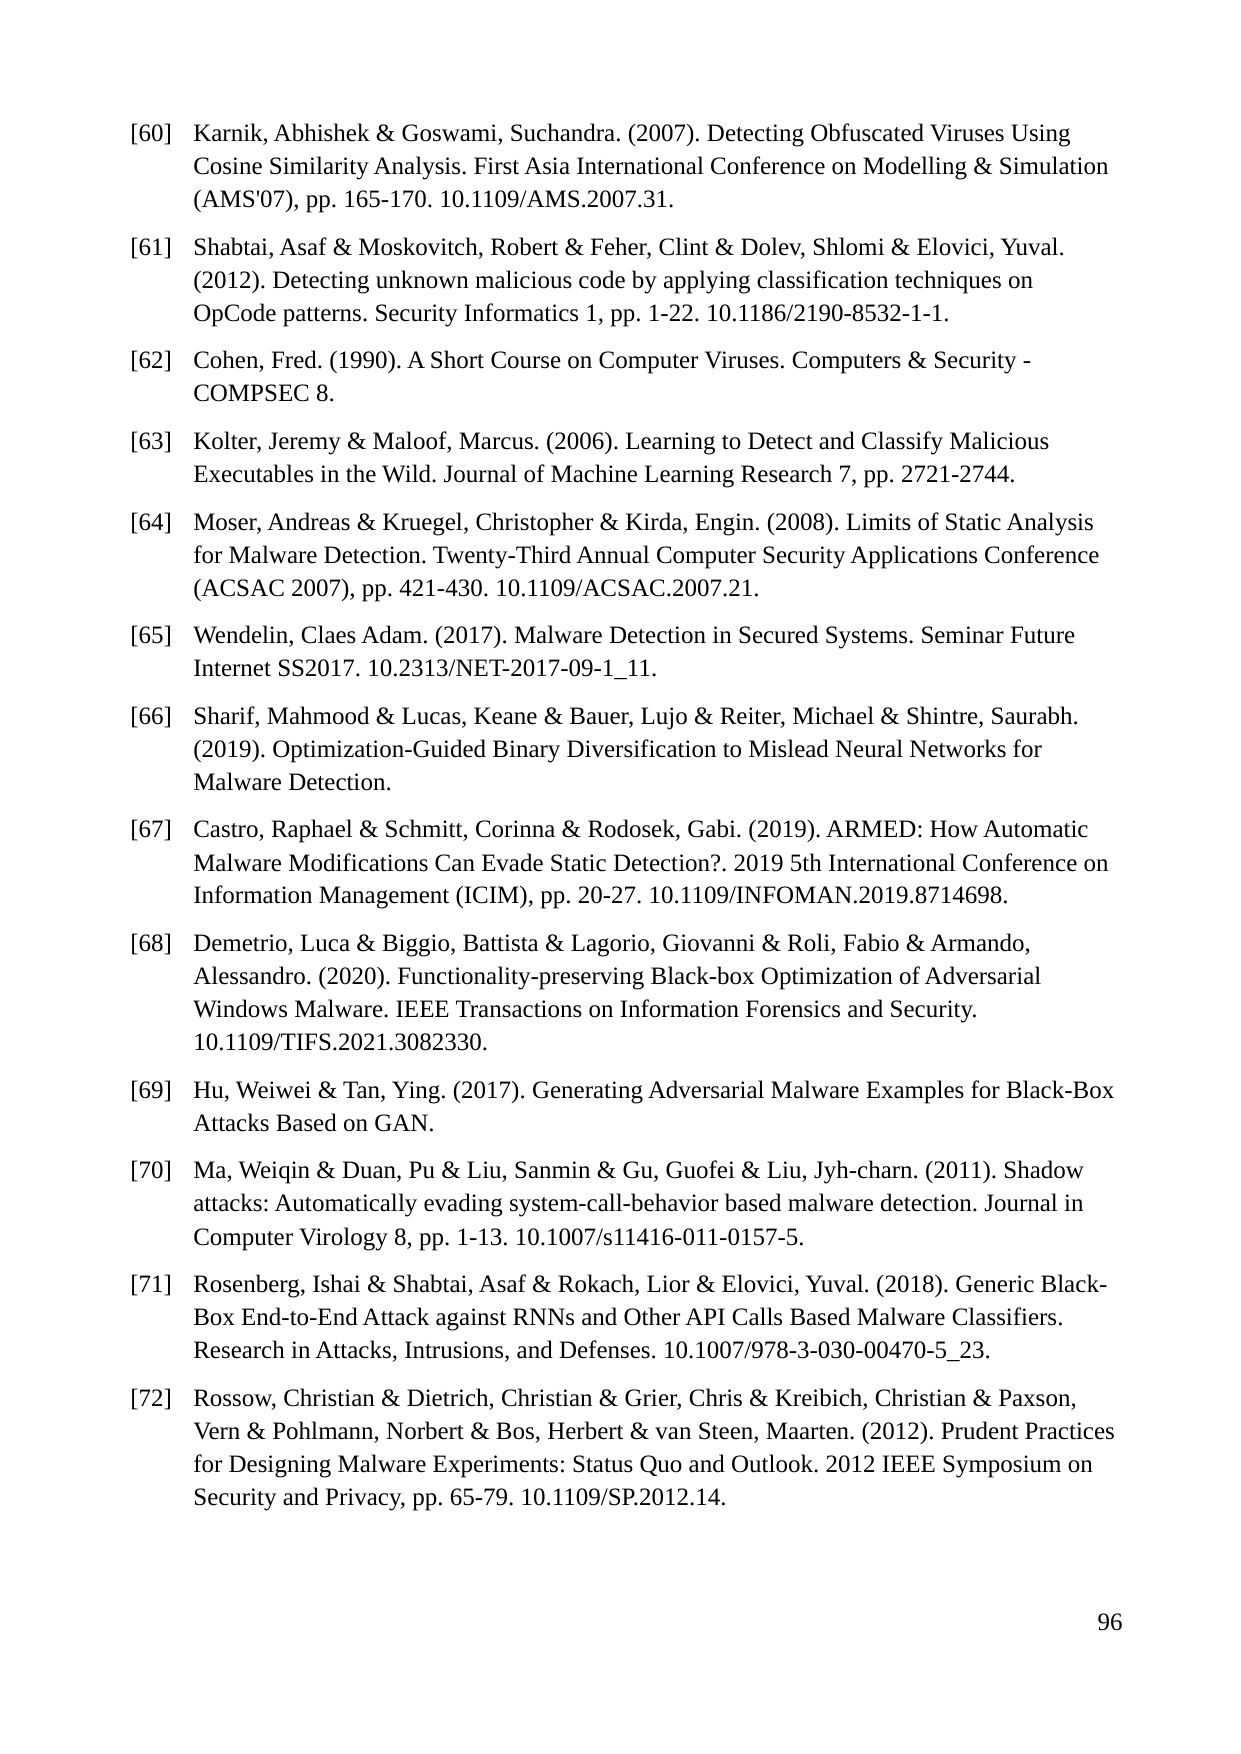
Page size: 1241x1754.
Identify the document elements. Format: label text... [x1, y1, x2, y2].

list Hu, Weiwei & Tan, Ying. (2017). Generating Adversarial Malware Examples for Black-Box Attacks Based on GAN. [130, 1075, 1122, 1137]
list Shabtai, Asaf & Moskovitch, Robert & Feher, Clint & Dolev, Shlomi & Elovici, Yuval. (2012). Detecting unknown malicious code by applying classification techniques on OpCode patterns. Security Informatics 1, pp. 1-22. 10.1186/2190-8532-1-1. [130, 232, 1122, 327]
list Rossow, Christian & Dietrich, Christian & Grier, Chris & Kreibich, Christian & Paxson, Vern & Pohlmann, Norbert & Bos, Herbert & van Steen, Maarten. (2012). Prudent Practices for Designing Malware Experiments: Status Quo and Outlook. 2012 IEEE Symposium on Security and Privacy, pp. 65-79. 10.1109/SP.2012.14. [130, 1383, 1122, 1511]
list Moser, Andreas & Kruegel, Christopher & Kirda, Engin. (2008). Limits of Static Analysis for Malware Detection. Twenty-Third Annual Computer Security Applications Conference (ACSAC 2007), pp. 421-430. 10.1109/ACSAC.2007.21. [130, 507, 1122, 601]
list Castro, Raphael & Schmitt, Corinna & Rodosek, Gabi. (2019). ARMED: How Automatic Malware Modifications Can Evade Static Detection?. 2019 5th International Conference on Information Management (ICIM), pp. 20-27. 10.1109/INFOMAN.2019.8714698. [130, 814, 1122, 909]
list Ma, Weiqin & Duan, Pu & Liu, Sanmin & Gu, Guofei & Liu, Jyh-charn. (2011). Shadow attacks: Automatically evading system-call-behavior based malware detection. Journal in Computer Virology 8, pp. 1-13. 10.1007/s11416-011-0157-5. [130, 1156, 1122, 1250]
list Kolter, Jeremy & Maloof, Marcus. (2006). Learning to Detect and Classify Malicious Executables in the Wild. Journal of Machine Learning Research 7, pp. 2721-2744. [130, 426, 1122, 488]
list Sharif, Mahmood & Lucas, Keane & Bauer, Lujo & Reiter, Michael & Shintre, Saurabh. (2019). Optimization-Guided Binary Diversification to Mislead Neural Networks for Malware Detection. [130, 701, 1122, 796]
list Cohen, Fred. (1990). A Short Course on Computer Viruses. Computers & Security - COMPSEC 8. [130, 345, 1122, 407]
list Rosenberg, Ishai & Shabtai, Asaf & Rokach, Lior & Elovici, Yuval. (2018). Generic Black-Box End-to-End Attack against RNNs and Other API Calls Based Malware Classifiers. Research in Attacks, Intrusions, and Defenses. 10.1007/978-3-030-00470-5_23. [130, 1269, 1122, 1364]
list Karnik, Abhishek & Goswami, Suchandra. (2007). Detecting Obfuscated Viruses Using Cosine Similarity Analysis. First Asia International Conference on Modelling & Simulation (AMS'07), pp. 165-170. 10.1109/AMS.2007.31. [130, 118, 1122, 213]
list Demetrio, Luca & Biggio, Battista & Lagorio, Giovanni & Roli, Fabio & Armando, Alessandro. (2020). Functionality-preserving Black-box Optimization of Adversarial Windows Malware. IEEE Transactions on Information Forensics and Security. 10.1109/TIFS.2021.3082330. [130, 928, 1122, 1056]
list Wendelin, Claes Adam. (2017). Malware Detection in Secured Systems. Seminar Future Internet SS2017. 10.2313/NET-2017-09-1_11. [130, 620, 1122, 682]
